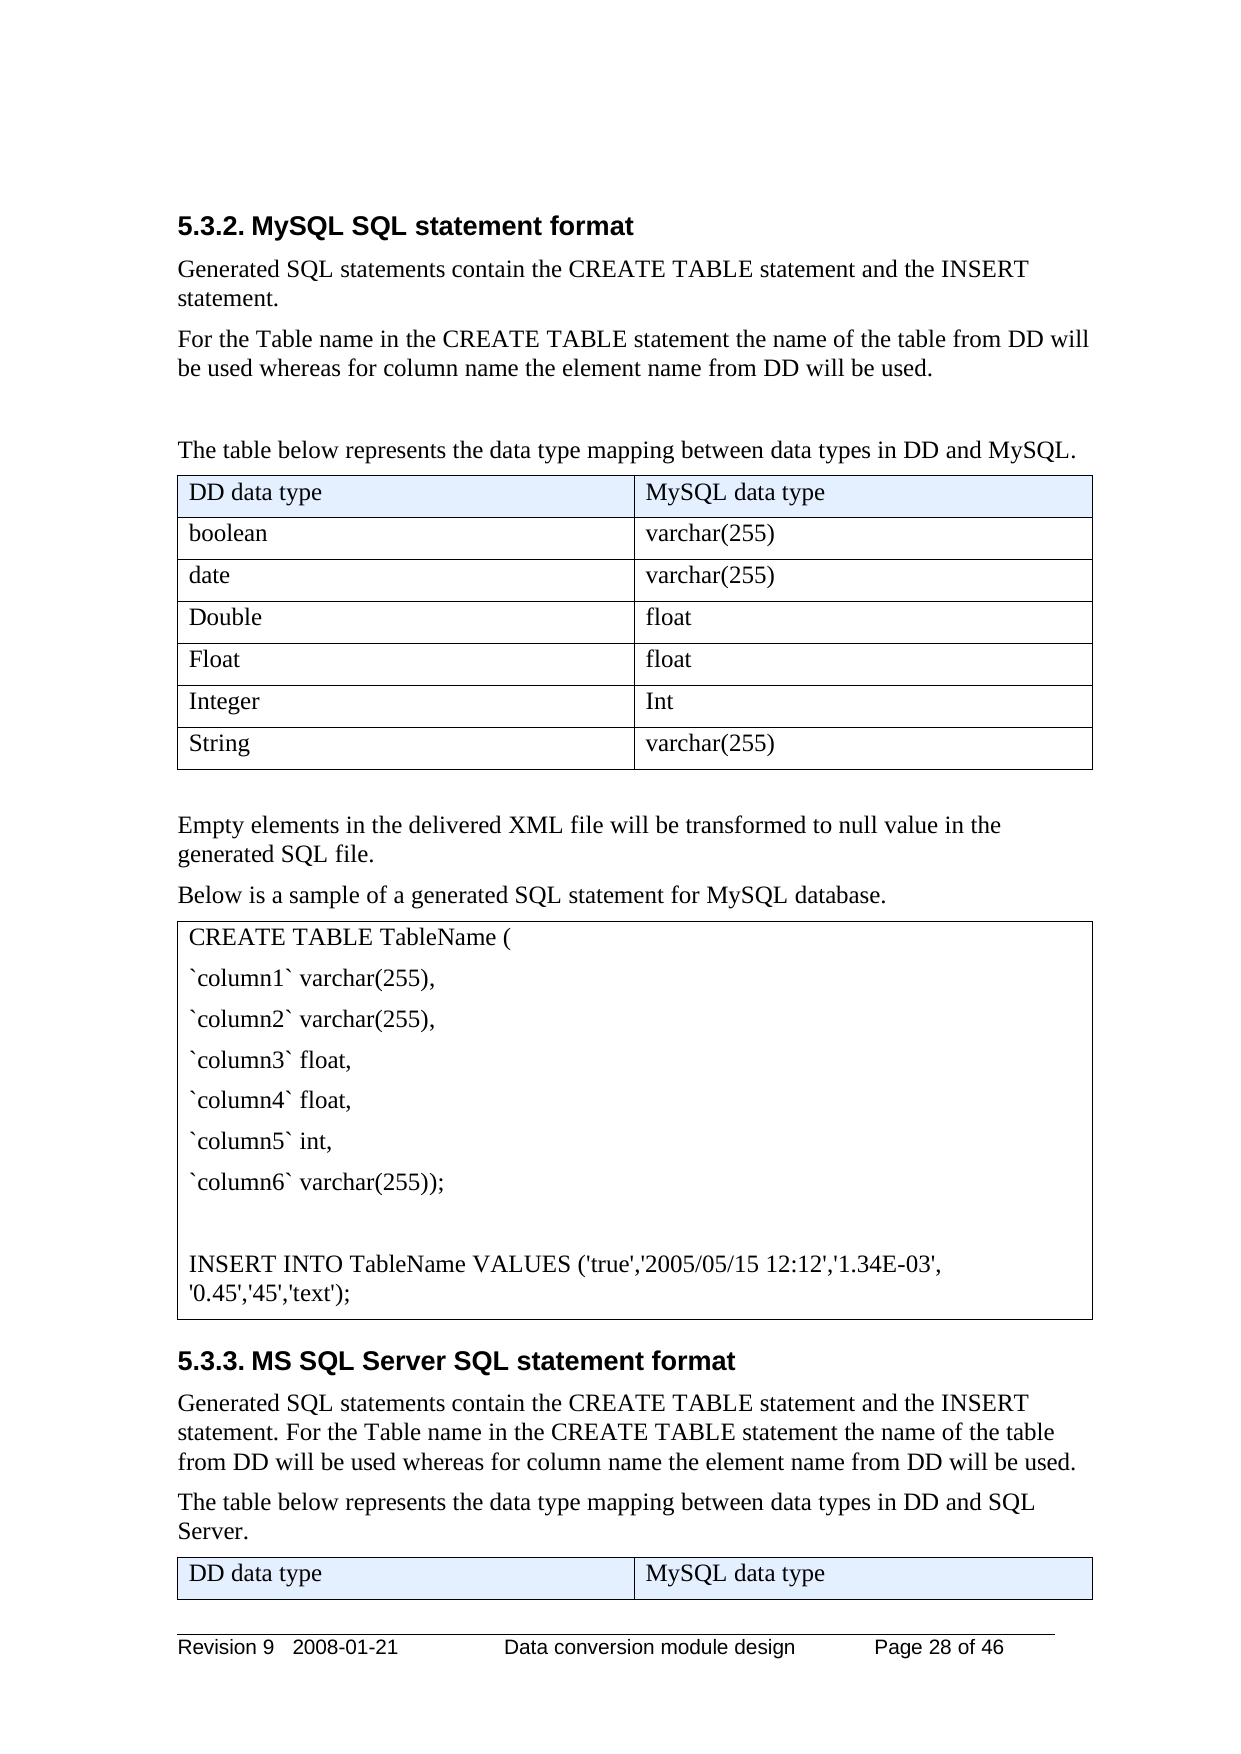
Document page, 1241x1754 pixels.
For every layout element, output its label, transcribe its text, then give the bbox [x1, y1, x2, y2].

text Generated SQL statements contain the CREATE TABLE statement and the INSERT statement. For the Table name in the CREATE TABLE statement the name of the table from DD will be used whereas for column name the element name from DD will be used. [177, 1388, 1092, 1475]
table_cell date [178, 560, 634, 601]
table_cell Double [178, 602, 634, 643]
table_cell boolean [178, 518, 634, 559]
table_cell String [178, 728, 634, 768]
text Below is a sample of a generated SQL statement for MySQL database. [177, 880, 1092, 909]
text Empty elements in the delivered XML file will be transformed to null value in the generated SQL file. [177, 810, 1092, 868]
table_header DD data type [178, 1558, 634, 1599]
table_header CREATE TABLE TableName ( `column1` varchar(255), `column2` varchar(255), `column3` float, `column4` float, `column5` int, `column6` varchar(255)); INSERT INTO TableName VALUES ('true','2005/05/15 12:12','1.34E-03', '0.45','45','text'); [178, 922, 1092, 1319]
text The table below represents the data type mapping between data types in DD and MySQL. [177, 434, 1092, 463]
subtitle MS SQL Server SQL statement format [177, 1345, 1092, 1376]
table_cell varchar(255) [635, 518, 1092, 559]
text Generated SQL statements contain the CREATE TABLE statement and the INSERT statement. [177, 254, 1092, 312]
table_cell varchar(255) [635, 560, 1092, 601]
table_cell varchar(255) [635, 728, 1092, 768]
table_header DD data type [178, 476, 634, 517]
table_header MySQL data type [635, 476, 1092, 517]
table_cell Float [178, 644, 634, 685]
table_cell Int [635, 686, 1092, 727]
table_header MySQL data type [635, 1558, 1092, 1599]
text For the Table name in the CREATE TABLE statement the name of the table from DD will be used whereas for column name the element name from DD will be used. [177, 324, 1092, 382]
text The table below represents the data type mapping between data types in DD and SQL Server. [177, 1487, 1092, 1545]
table_cell Integer [178, 686, 634, 727]
table_cell float [635, 602, 1092, 643]
subtitle MySQL SQL statement format [177, 210, 1092, 241]
table_cell float [635, 644, 1092, 685]
